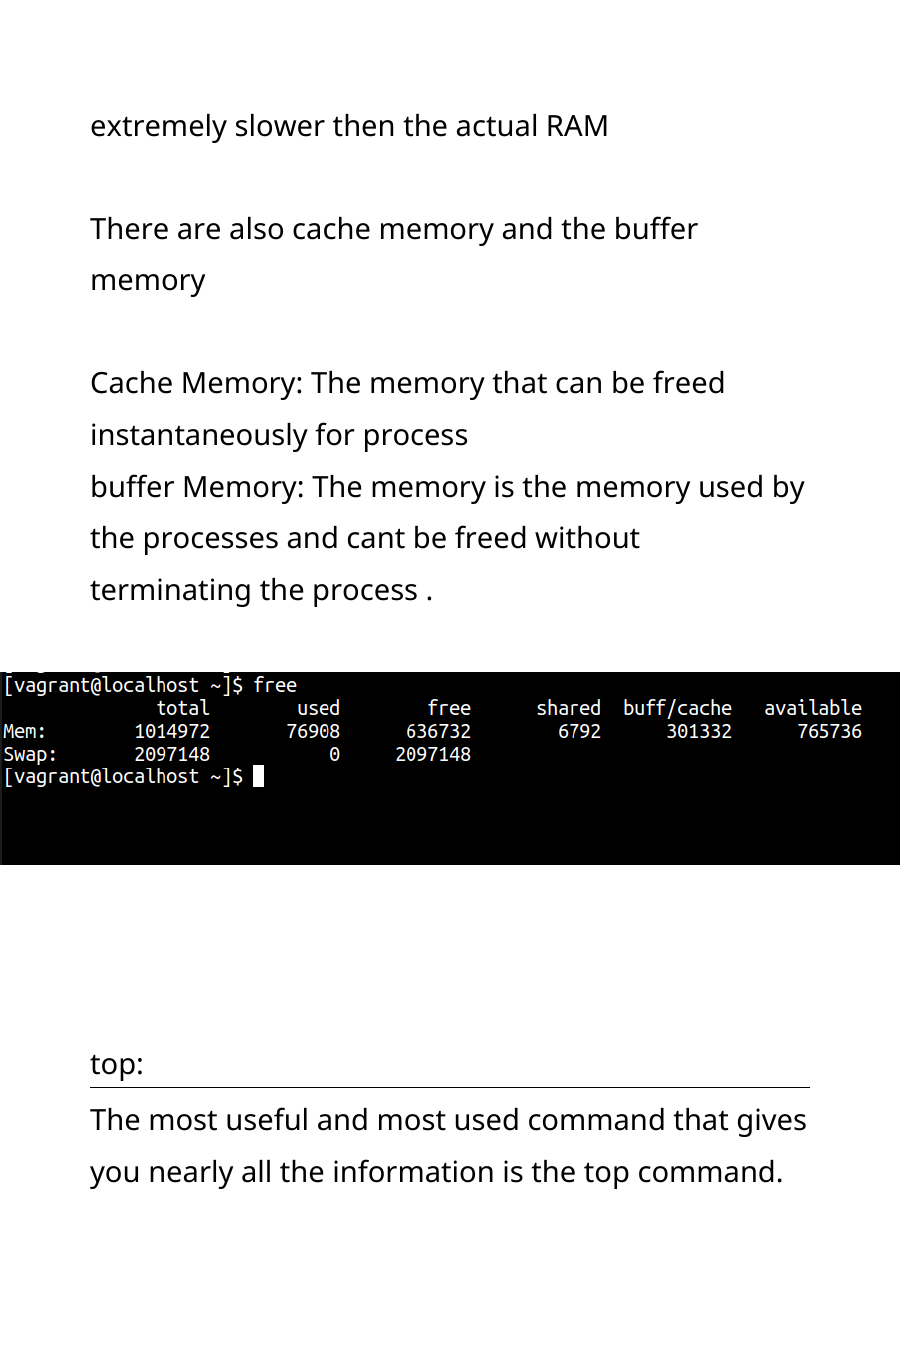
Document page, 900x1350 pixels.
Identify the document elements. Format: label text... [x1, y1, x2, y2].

text top: [90, 1043, 810, 1087]
text Cache Memory: The memory that can be freed instantaneously for process [90, 363, 810, 454]
text There are also cache memory and the buffer memory [90, 208, 810, 299]
picture [0, 672, 900, 865]
text The most useful and most used command that gives you nearly all the information is the top command. [90, 1099, 810, 1191]
text buffer Memory: The memory is the memory used by the processes and cant be freed without terminating the process . [90, 466, 810, 609]
text extremely slower then the actual RAM [90, 105, 810, 145]
